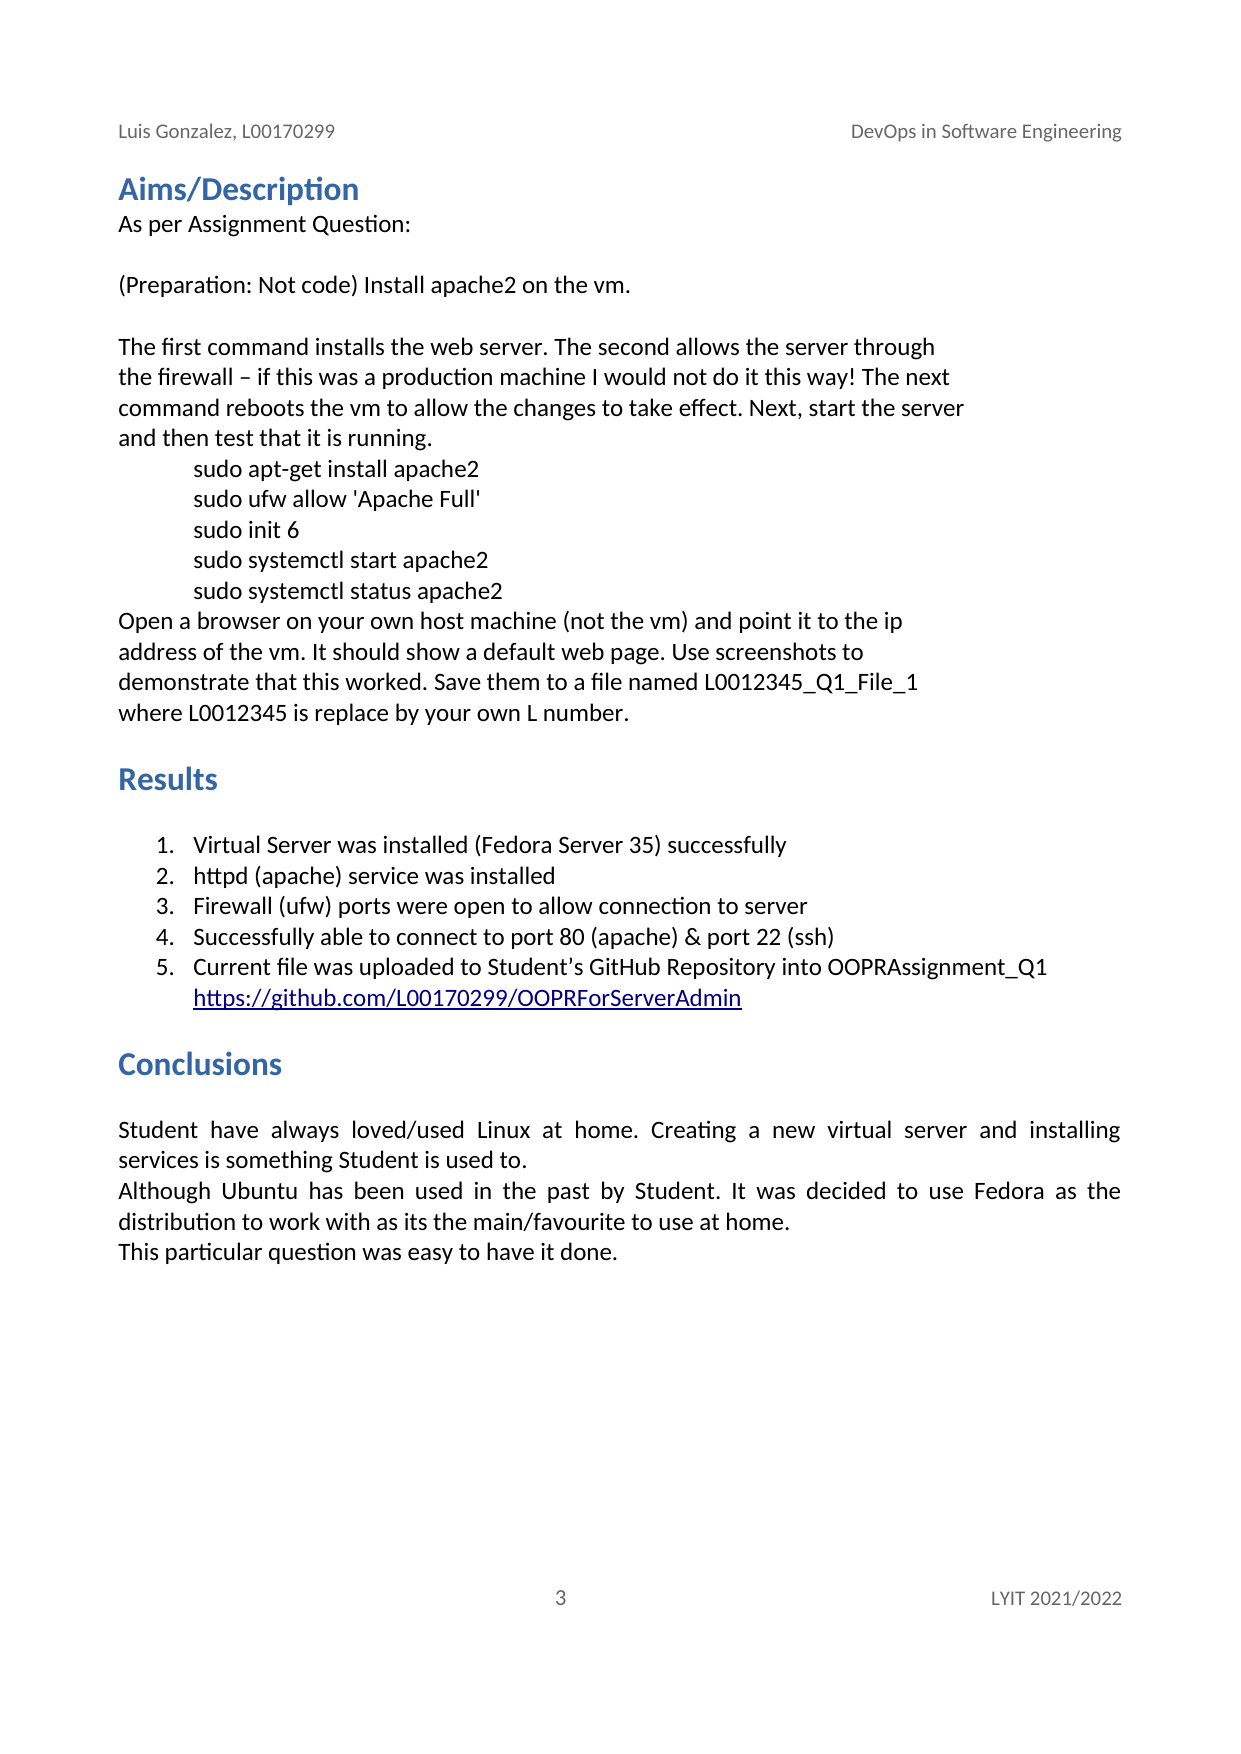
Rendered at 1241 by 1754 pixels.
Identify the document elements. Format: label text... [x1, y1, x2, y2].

text Open a browser on your own host machine (not the vm) and point it to the ip [118, 605, 1122, 636]
text Results [118, 758, 1122, 799]
text Conclusions [118, 1043, 1122, 1084]
text the firewall – if this was a production machine I would not do it this way! The next [118, 361, 1122, 392]
text As per Assignment Question: [118, 209, 1122, 239]
list httpd (apache) service was installed [156, 860, 1122, 890]
text Aims/Description [118, 168, 1122, 209]
text demonstrate that this worked. Save them to a file named L0012345_Q1_File_1 [118, 666, 1122, 697]
text Although Ubuntu has been used in the past by Student. It was decided to use Fedora as the distribution to work with as its the main/favourite to use at home. [118, 1175, 1122, 1236]
text (Preparation: Not code) Install apache2 on the vm. [118, 270, 1122, 300]
text command reboots the vm to allow the changes to take effect. Next, start the server [118, 392, 1122, 422]
text sudo init 6 [193, 514, 1122, 544]
list Virtual Server was installed (Fedora Server 35) successfully [156, 829, 1122, 860]
text sudo systemctl start apache2 [193, 544, 1122, 575]
text The first command installs the web server. The second allows the server through [118, 331, 1122, 361]
text Student have always loved/used Linux at home. Creating a new virtual server and installing services is something Student is used to. [118, 1114, 1122, 1175]
list https://github.com/L00170299/OOPRForServerAdmin [156, 982, 1122, 1012]
list Successfully able to connect to port 80 (apache) & port 22 (ssh) [156, 921, 1122, 951]
text address of the vm. It should show a default web page. Use screenshots to [118, 636, 1122, 666]
list Current file was uploaded to Student’s GitHub Repository into OOPRAssignment_Q1 [156, 951, 1122, 982]
text where L0012345 is replace by your own L number. [118, 697, 1122, 727]
text This particular question was easy to have it done. [118, 1236, 1122, 1267]
text sudo apt-get install apache2 [193, 453, 1122, 483]
text sudo systemctl status apache2 [193, 575, 1122, 605]
list Firewall (ufw) ports were open to allow connection to server [156, 890, 1122, 921]
text and then test that it is running. [118, 422, 1122, 453]
text sudo ufw allow 'Apache Full' [193, 483, 1122, 514]
